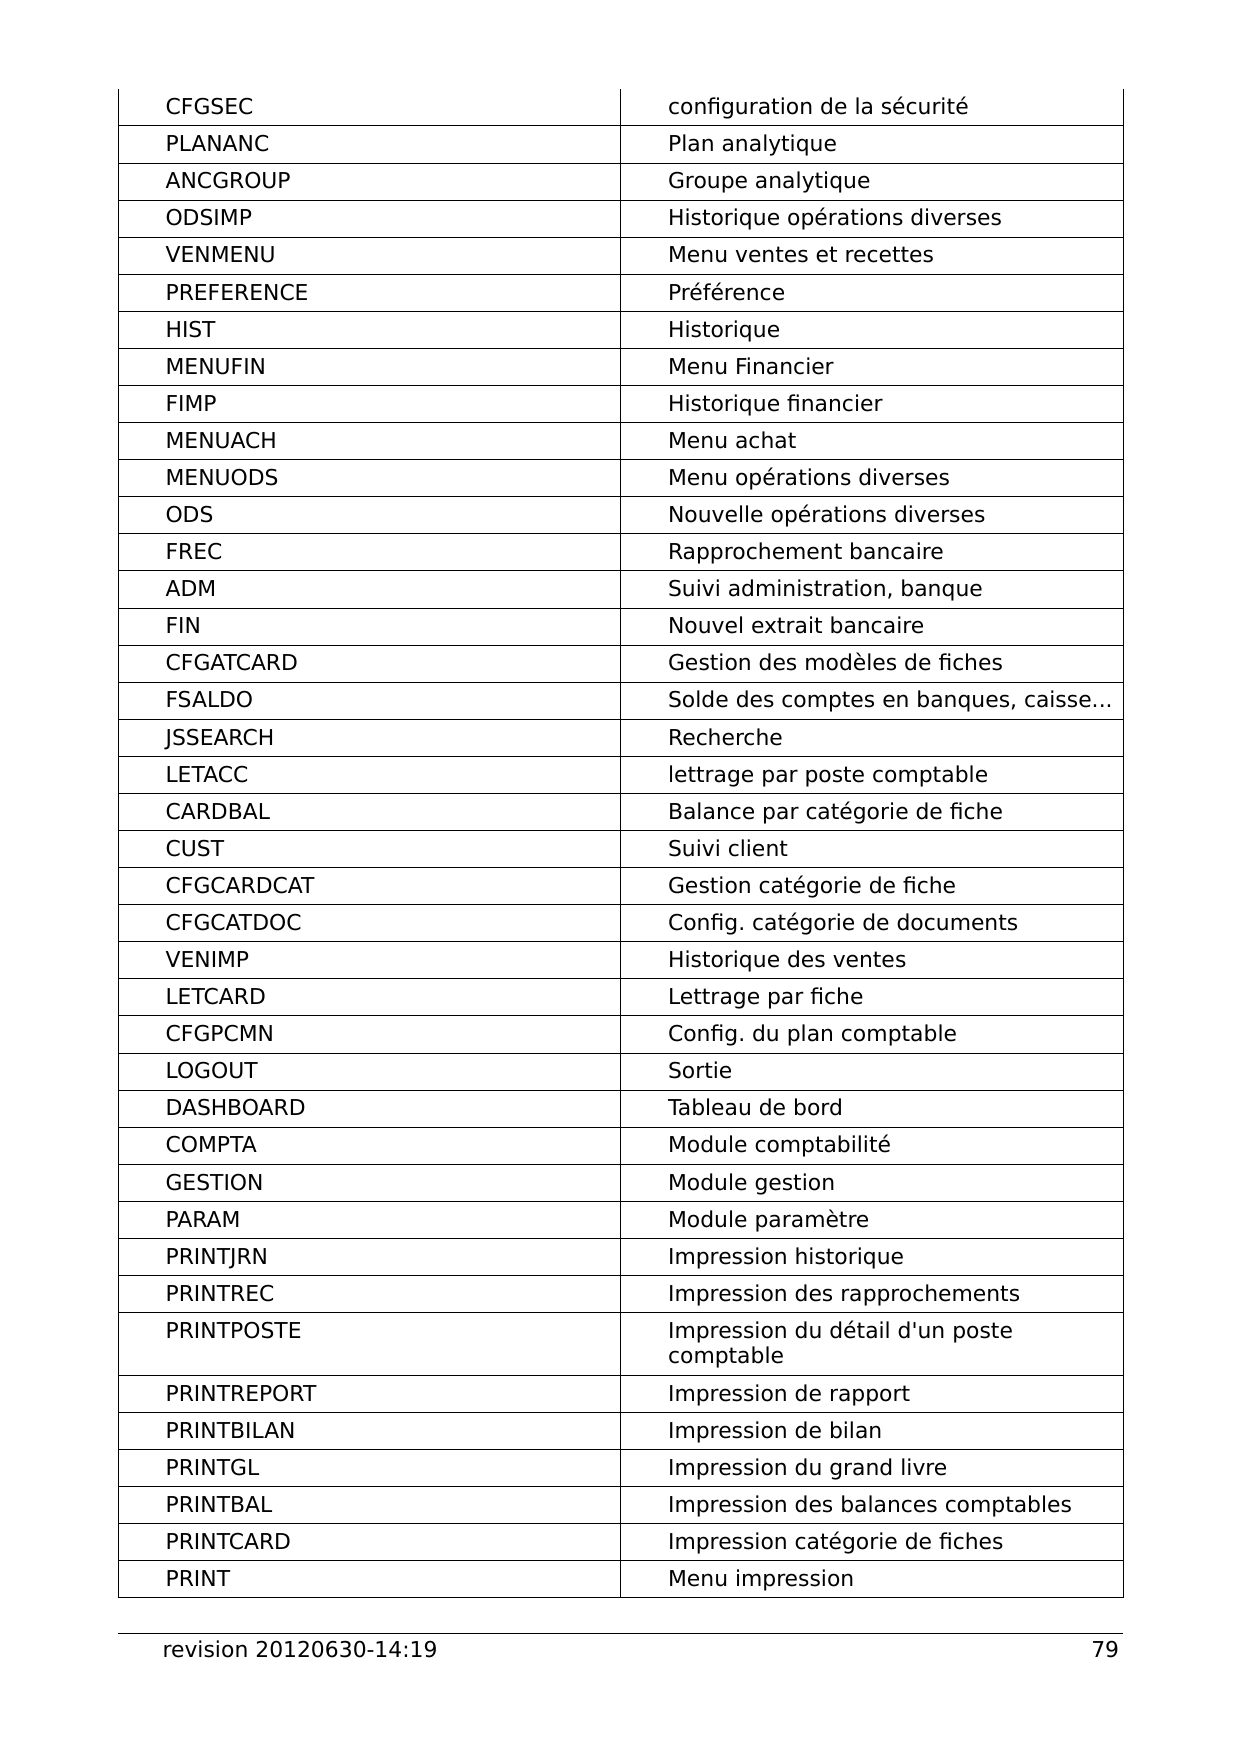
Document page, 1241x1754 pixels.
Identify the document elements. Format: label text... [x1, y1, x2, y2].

table_cell Historique financier [621, 386, 1123, 422]
table_cell Préférence [621, 275, 1123, 311]
table_cell GESTION [119, 1165, 620, 1201]
table_cell Impression du grand livre [621, 1450, 1123, 1486]
table_cell Historique des ventes [621, 942, 1123, 978]
table_cell Menu ventes et recettes [621, 238, 1123, 274]
table_cell Impression catégorie de fiches [621, 1524, 1123, 1560]
table_cell Config. catégorie de documents [621, 905, 1123, 941]
table_cell PRINTBAL [119, 1487, 620, 1523]
table_cell Balance par catégorie de fiche [621, 794, 1123, 830]
table_cell Nouvel extrait bancaire [621, 609, 1123, 645]
table_cell VENMENU [119, 238, 620, 274]
table_cell Impression de bilan [621, 1413, 1123, 1449]
table_cell Config. du plan comptable [621, 1016, 1123, 1053]
table_cell Impression des rapprochements [621, 1276, 1123, 1312]
table_cell LOGOUT [119, 1054, 620, 1090]
table_cell Module gestion [621, 1165, 1123, 1201]
table_cell PRINTGL [119, 1450, 620, 1486]
table_cell PARAM [119, 1202, 620, 1238]
table_cell FIMP [119, 386, 620, 422]
table_cell MENUFIN [119, 349, 620, 385]
table_cell Impression des balances comptables [621, 1487, 1123, 1523]
table_cell Menu impression [621, 1561, 1123, 1597]
table_cell Recherche [621, 720, 1123, 756]
table_cell ODS [119, 497, 620, 533]
table_cell configuration de la sécurité [621, 89, 1123, 125]
table_cell LETACC [119, 757, 620, 793]
table_cell Tableau de bord [621, 1091, 1123, 1127]
table_cell Suivi client [621, 831, 1123, 867]
table_cell Rapprochement bancaire [621, 534, 1123, 570]
table_cell CFGPCMN [119, 1016, 620, 1053]
table_cell Lettrage par fiche [621, 979, 1123, 1015]
table_cell Impression de rapport [621, 1376, 1123, 1412]
table_cell COMPTA [119, 1128, 620, 1164]
table_cell PRINTCARD [119, 1524, 620, 1560]
table_cell Menu Financier [621, 349, 1123, 385]
table_cell PRINTJRN [119, 1239, 620, 1275]
table_cell DASHBOARD [119, 1091, 620, 1127]
table_cell Nouvelle opérations diverses [621, 497, 1123, 533]
table_cell Menu opérations diverses [621, 460, 1123, 496]
table_cell Groupe analytique [621, 164, 1123, 200]
table_cell CFGCATDOC [119, 905, 620, 941]
table_cell MENUODS [119, 460, 620, 496]
table_cell Suivi administration, banque [621, 571, 1123, 608]
table_cell PRINT [119, 1561, 620, 1597]
table_cell ODSIMP [119, 201, 620, 237]
table_cell CARDBAL [119, 794, 620, 830]
table_cell lettrage par poste comptable [621, 757, 1123, 793]
table_cell Menu achat [621, 423, 1123, 459]
table_cell CUST [119, 831, 620, 867]
table_cell Module paramètre [621, 1202, 1123, 1238]
table_cell PRINTREC [119, 1276, 620, 1312]
table_cell HIST [119, 312, 620, 348]
table_cell CFGSEC [119, 89, 620, 125]
table_cell ANCGROUP [119, 164, 620, 200]
table_cell ADM [119, 571, 620, 608]
table_cell CFGATCARD [119, 646, 620, 682]
table_cell PREFERENCE [119, 275, 620, 311]
table_cell PRINTREPORT [119, 1376, 620, 1412]
table_cell Impression historique [621, 1239, 1123, 1275]
table_cell Solde des comptes en banques, caisse... [621, 683, 1123, 719]
table_cell MENUACH [119, 423, 620, 459]
table_cell Sortie [621, 1054, 1123, 1090]
table_cell Historique opérations diverses [621, 201, 1123, 237]
table_cell Historique [621, 312, 1123, 348]
table_cell Gestion catégorie de fiche [621, 868, 1123, 904]
table_cell PRINTPOSTE [119, 1313, 620, 1375]
table_cell Impression du détail d'un poste comptable [621, 1313, 1123, 1375]
table_cell VENIMP [119, 942, 620, 978]
table_cell FSALDO [119, 683, 620, 719]
table_cell Plan analytique [621, 126, 1123, 163]
table_cell PRINTBILAN [119, 1413, 620, 1449]
table_cell Gestion des modèles de fiches [621, 646, 1123, 682]
table_cell CFGCARDCAT [119, 868, 620, 904]
table_cell LETCARD [119, 979, 620, 1015]
table_cell FREC [119, 534, 620, 570]
table_cell JSSEARCH [119, 720, 620, 756]
table_cell Module comptabilité [621, 1128, 1123, 1164]
table_cell FIN [119, 609, 620, 645]
table_cell PLANANC [119, 126, 620, 163]
